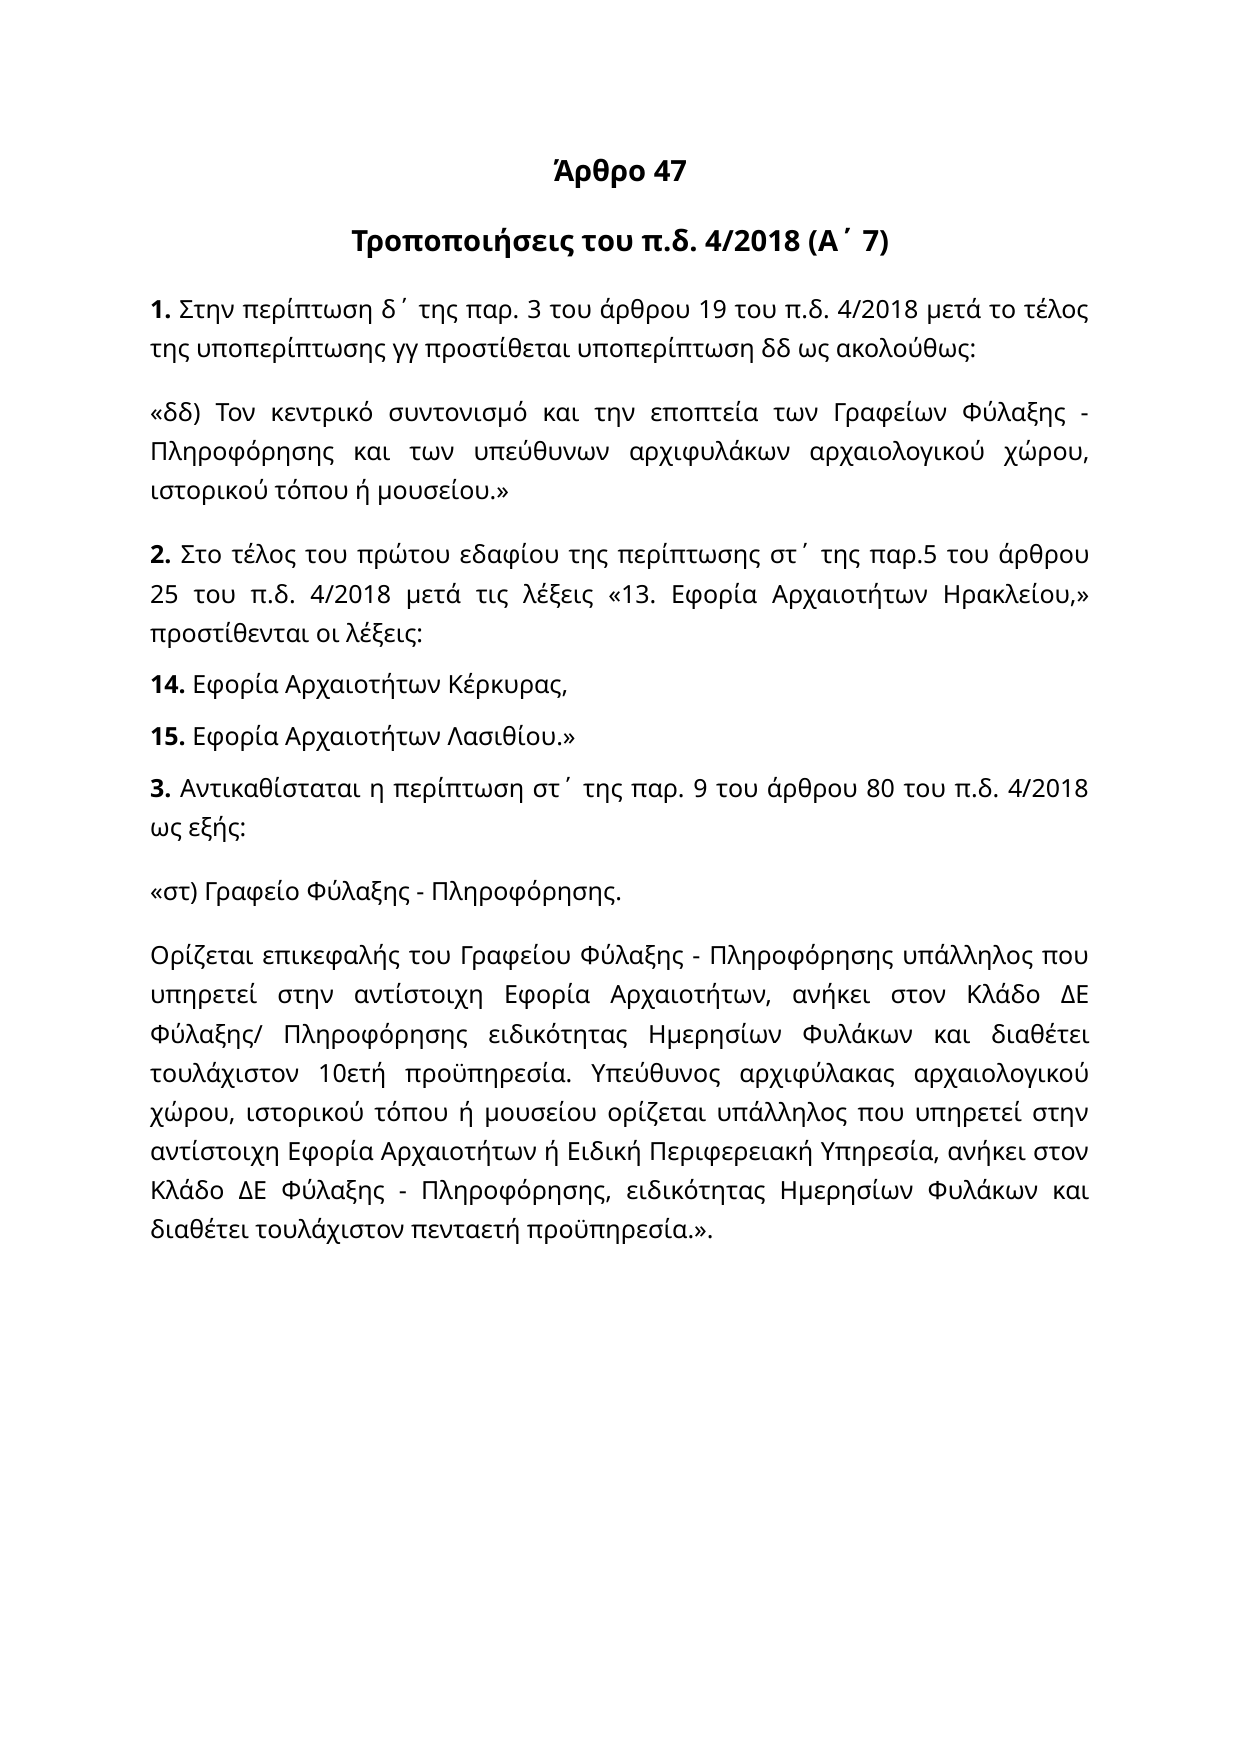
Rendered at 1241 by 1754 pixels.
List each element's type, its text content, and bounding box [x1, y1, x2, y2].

text 2. Στο τέλος του πρώτου εδαφίου της περίπτωσης στ΄ της παρ.5 του άρθρου 25 του π.δ. 4/2018 μετά τις λέξεις «13. Εφορία Αρχαιοτήτων Ηρακλείου,» προστίθενται οι λέξεις: [150, 537, 1090, 649]
subtitle Τροποποιήσεις του π.δ. 4/2018 (Α΄ 7) [150, 221, 1090, 260]
subtitle Άρθρο 47 [150, 150, 1090, 190]
text 1. Στην περίπτωση δ΄ της παρ. 3 του άρθρου 19 του π.δ. 4/2018 μετά το τέλος της υποπερίπτωσης γγ προστίθεται υποπερίπτωση δδ ως ακολούθως: [150, 291, 1090, 364]
text «δδ) Τον κεντρικό συντονισμό και την εποπτεία των Γραφείων Φύλαξης - Πληροφόρησης και των υπεύθυνων αρχιφυλάκων αρχαιολογικού χώρου, ιστορικού τόπου ή μουσείου.» [150, 394, 1090, 507]
text «στ) Γραφείο Φύλαξης - Πληροφόρησης. [150, 874, 1090, 908]
text 3. Αντικαθίσταται η περίπτωση στ΄ της παρ. 9 του άρθρου 80 του π.δ. 4/2018 ως εξής: [150, 770, 1090, 844]
text 14. Εφορία Αρχαιοτήτων Κέρκυρας, [150, 667, 1090, 701]
text Ορίζεται επικεφαλής του Γραφείου Φύλαξης - Πληροφόρησης υπάλληλος που υπηρετεί στην αντίστοιχη Εφορία Αρχαιοτήτων, ανήκει στον Κλάδο ΔΕ Φύλαξης/ Πληροφόρησης ειδικότητας Ημερησίων Φυλάκων και διαθέτει τουλάχιστον 10ετή προϋπηρεσία. Υπεύθυνος αρχιφύλακας αρχαιολογικού χώρου, ιστορικού τόπου ή μουσείου ορίζεται υπάλληλος που υπηρετεί στην αντίστοιχη Εφορία Αρχαιοτήτων ή Ειδική Περιφερειακή Υπηρεσία, ανήκει στον Κλάδο ΔΕ Φύλαξης - Πληροφόρησης, ειδικότητας Ημερησίων Φυλάκων και διαθέτει τουλάχιστον πενταετή προϋπηρεσία.». [150, 938, 1090, 1246]
text 15. Εφορία Αρχαιοτήτων Λασιθίου.» [150, 719, 1090, 753]
